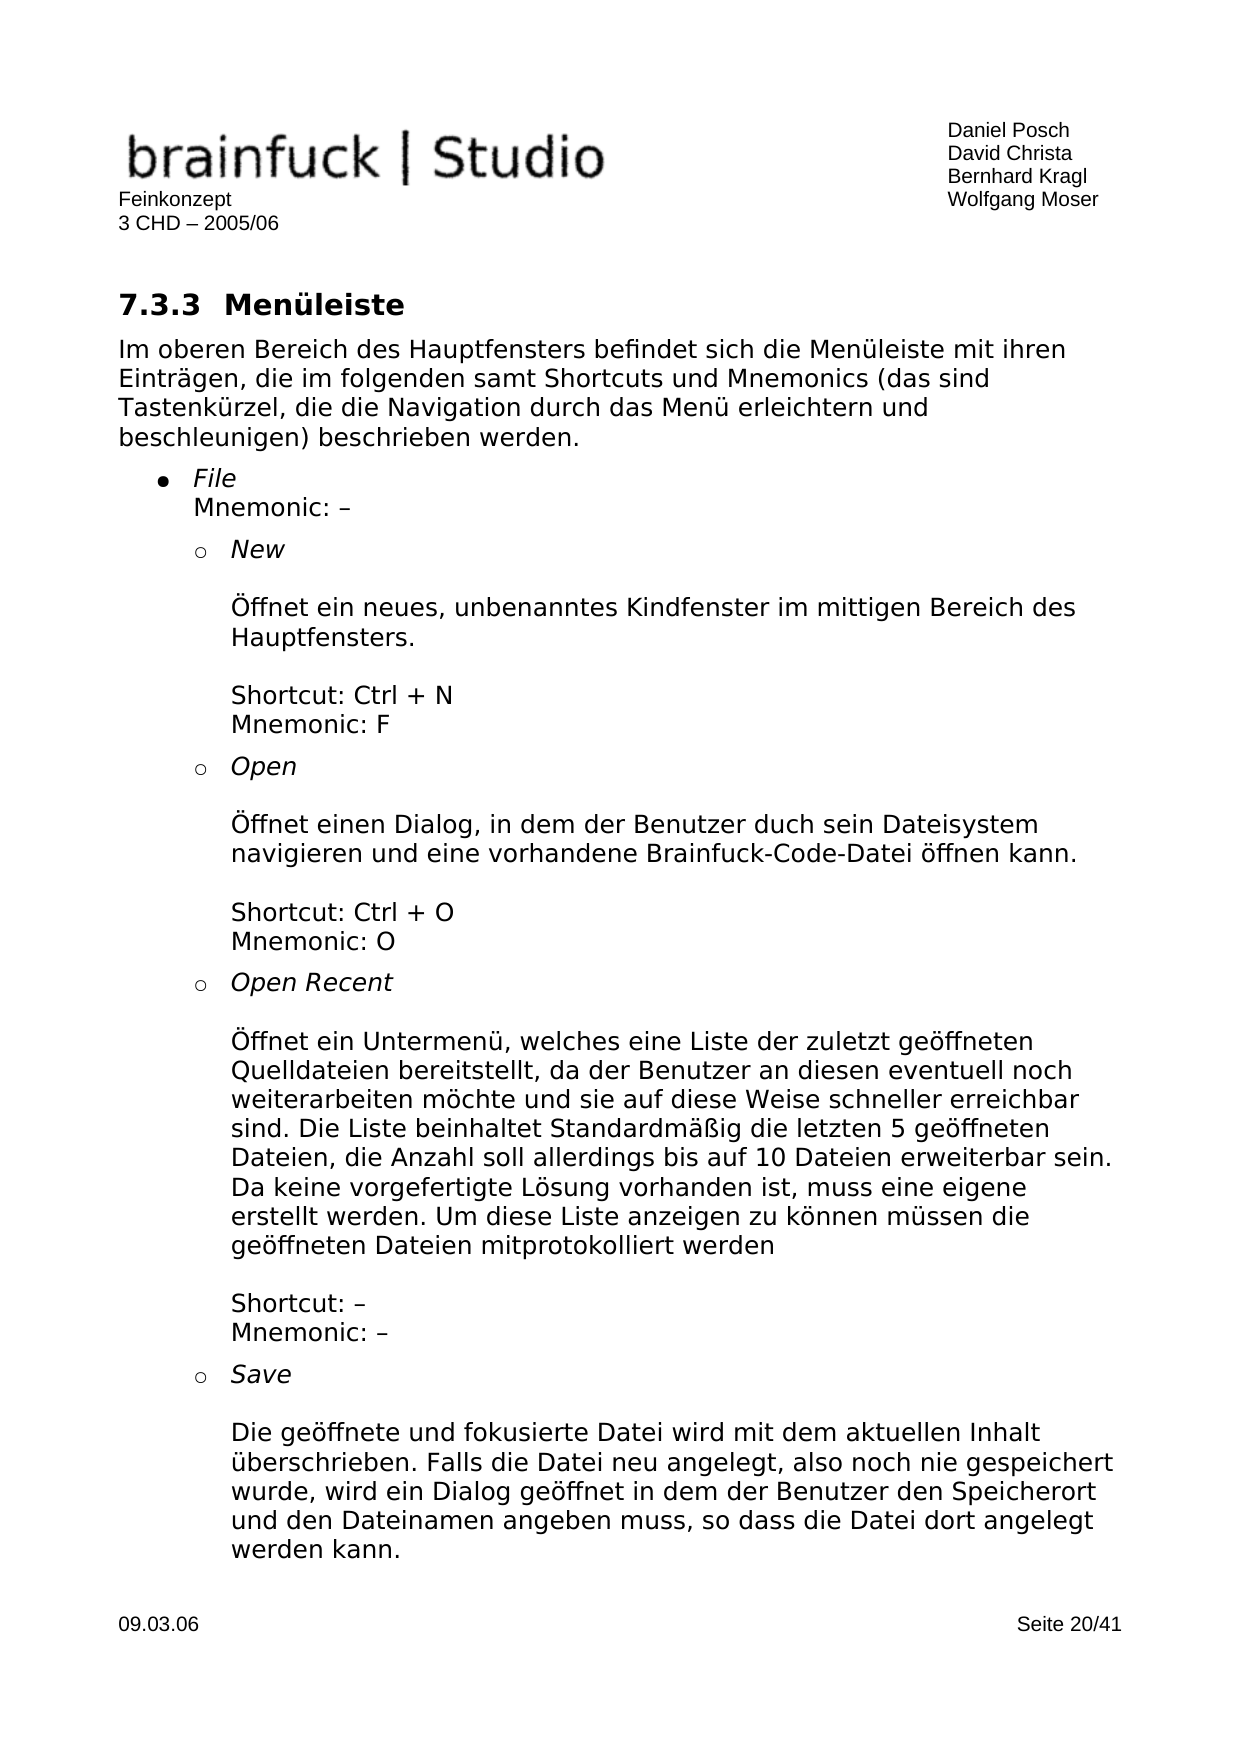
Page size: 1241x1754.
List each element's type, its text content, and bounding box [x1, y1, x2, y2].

list Open Öffnet einen Dialog, in dem der Benutzer duch sein Dateisystem navigieren und eine vorhandene Brainfuck-Code-Datei öffnen kann. Shortcut: Ctrl + O Mnemonic: O [193, 752, 1122, 956]
text Im oberen Bereich des Hauptfensters befindet sich die Menüleiste mit ihren Einträgen, die im folgenden samt Shortcuts und Mnemonics (das sind Tastenkürzel, die die Navigation durch das Menü erleichtern und beschleunigen) beschrieben werden. [118, 335, 1122, 452]
list Open Recent Öffnet ein Untermenü, welches eine Liste der zuletzt geöffneten Quelldateien bereitstellt, da der Benutzer an diesen eventuell noch weiterarbeiten möchte und sie auf diese Weise schneller erreichbar sind. Die Liste beinhaltet Standardmäßig die letzten 5 geöffneten Dateien, die Anzahl soll allerdings bis auf 10 Dateien erweiterbar sein. Da keine vorgefertigte Lösung vorhanden ist, muss eine eigene erstellt werden. Um diese Liste anzeigen zu können müssen die geöffneten Dateien mitprotokolliert werden Shortcut: – Mnemonic: – [193, 968, 1122, 1348]
subtitle Menüleiste [118, 289, 1122, 323]
list File Mnemonic: – [156, 464, 1122, 523]
list Save Die geöffnete und fokusierte Datei wird mit dem aktuellen Inhalt überschrieben. Falls die Datei neu angelegt, also noch nie gespeichert wurde, wird ein Dialog geöffnet in dem der Benutzer den Speicherort und den Dateinamen angeben muss, so dass die Datei dort angelegt werden kann. [193, 1360, 1122, 1564]
list New Öffnet ein neues, unbenanntes Kindfenster im mittigen Bereich des Hauptfensters. Shortcut: Ctrl + N Mnemonic: F [193, 535, 1122, 739]
picture [118, 118, 609, 187]
